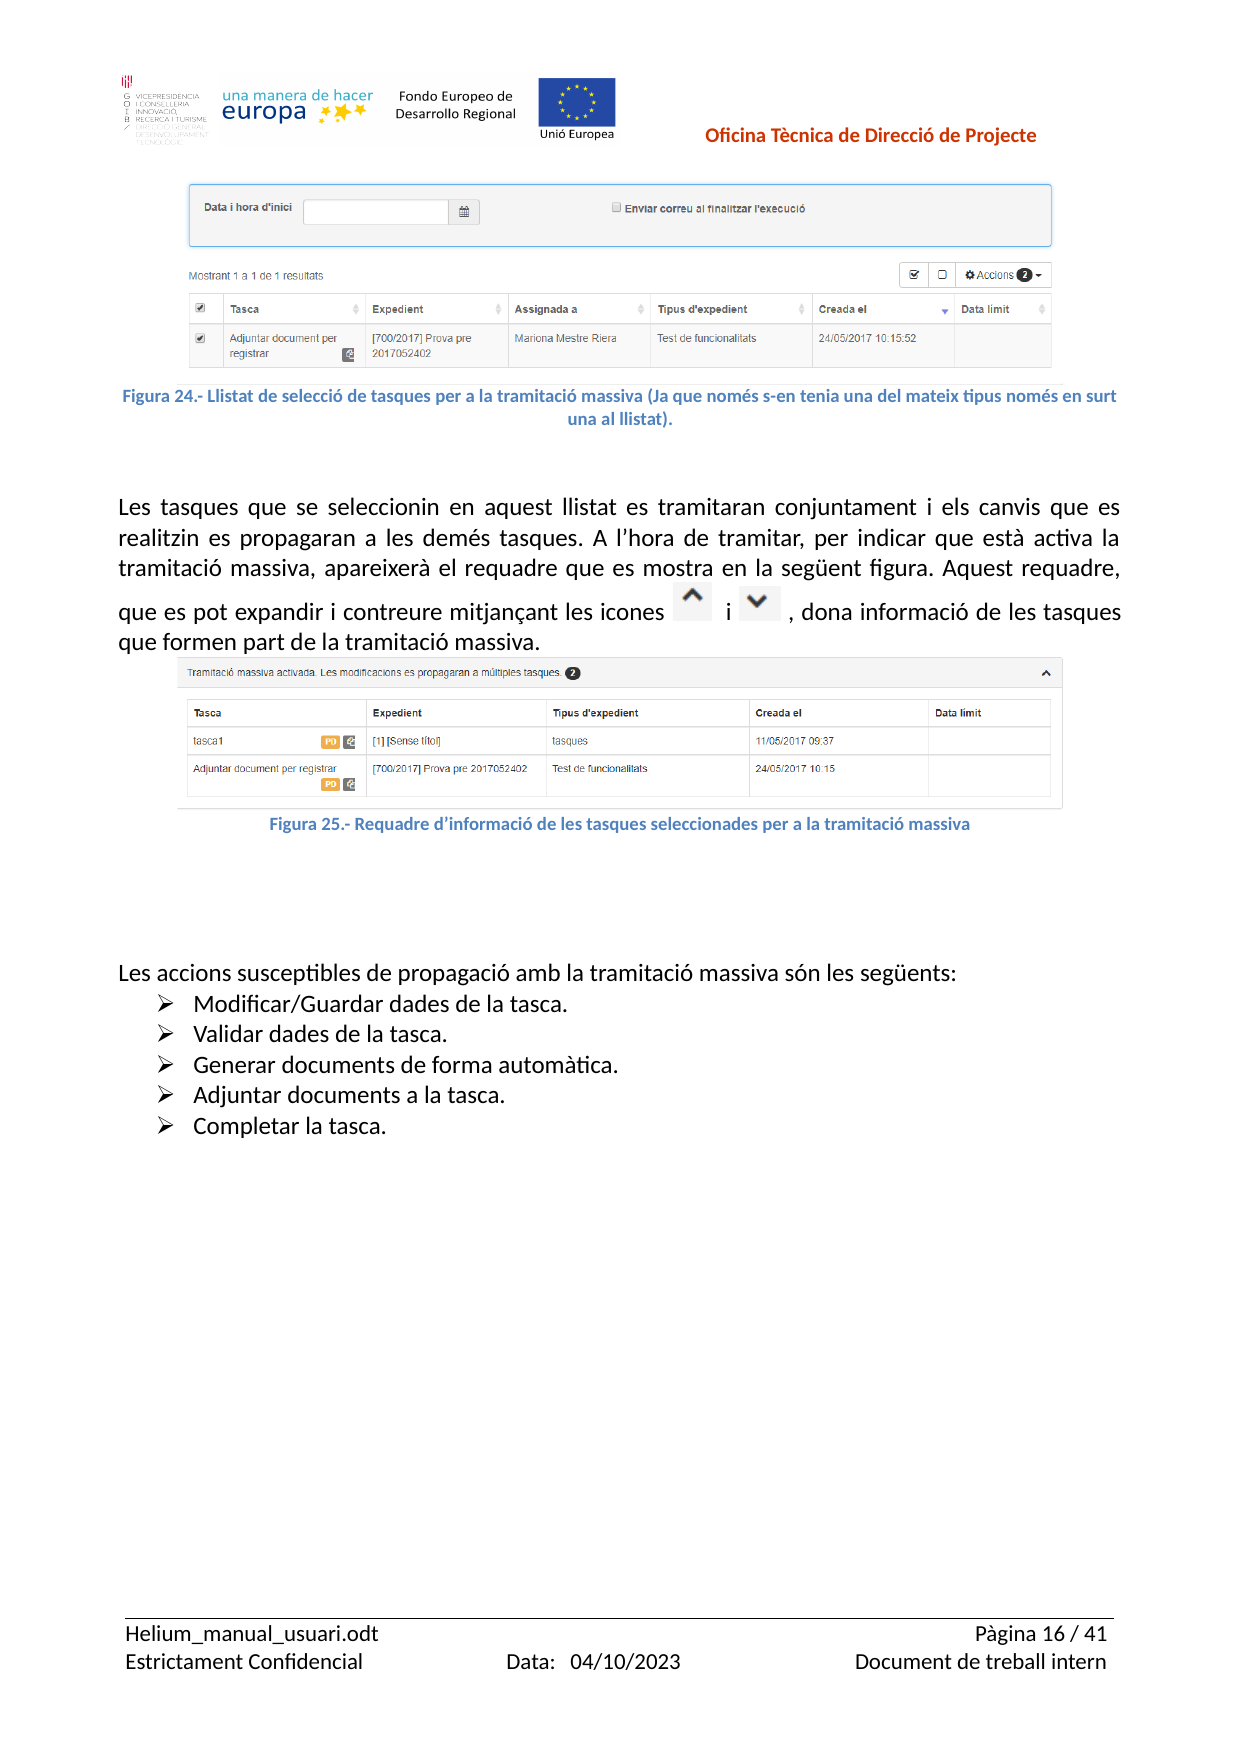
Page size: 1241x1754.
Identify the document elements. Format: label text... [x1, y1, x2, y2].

picture [177, 177, 1063, 385]
picture [118, 73, 213, 147]
picture [672, 582, 712, 621]
text Figura 24.- Llistat de selecció de tasques per a la tramitació massiva (Ja que només s-en tenia una del mateix tipus només en surt una al llistat). [118, 384, 1122, 430]
picture [177, 657, 1063, 813]
picture [738, 586, 781, 621]
text Figura 25.- Requadre d’informació de les tasques seleccionades per a la tramitació massiva [118, 812, 1122, 835]
list Modificar/Guardar dades de la tasca. [156, 988, 1122, 1018]
list Adjuntar documents a la tasca. [156, 1079, 1122, 1110]
text Les accions susceptibles de propagació amb la tramitació massiva són les següents: [118, 957, 1122, 988]
text Les tasques que se seleccionin en aquest llistat es tramitaran conjuntament i els canvis que es realitzin es propagaran a les demés tasques. A l’hora de tramitar, per indicar que està activa la tramitació massiva, apareixerà el requadre que es mostra en la següent figura. Aquest requadre, que es pot expandir i contreure mitjançant les icones i , dona informació de les tasques que formen part de la tramitació massiva. [118, 491, 1122, 657]
list Generar documents de forma automàtica. [156, 1049, 1122, 1079]
picture [219, 73, 621, 147]
list Validar dades de la tasca. [156, 1018, 1122, 1049]
list Completar la tasca. [156, 1110, 1122, 1140]
